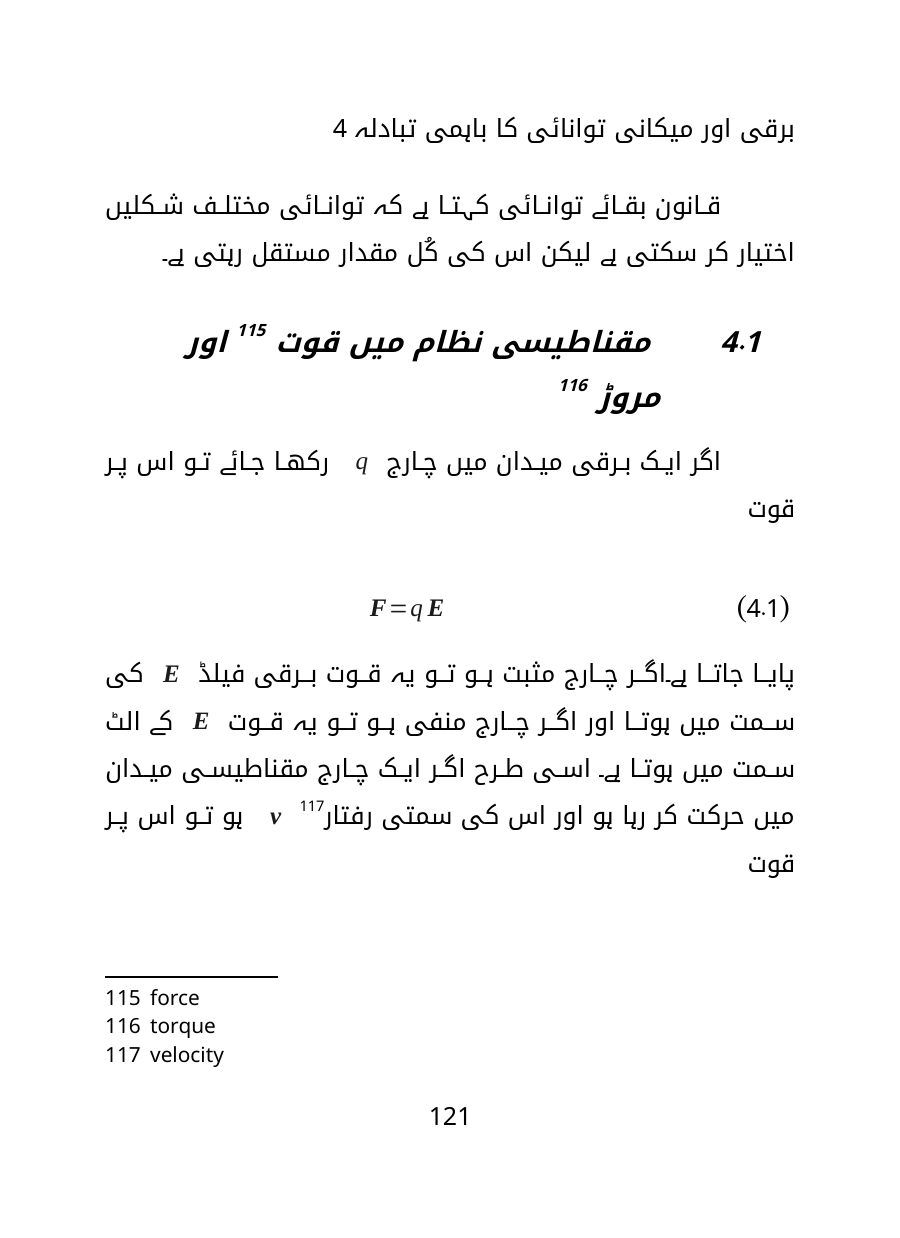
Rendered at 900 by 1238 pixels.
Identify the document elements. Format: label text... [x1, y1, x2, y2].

text پایا جاتا ہے۔اگر چارج مثبت ہو تو یہ قوت برقی فیلڈکی سمت میں ہوتا اور اگر چارج منفی ہو تو یہ قوتکے الٹ سمت میں ہوتا ہے۔ اسی طرح اگر ایک چارج مقناطیسی میدان میں حرکت کر رہا ہو اور اس کی سمتی رفتار ہو تو اس پر قوت [105, 651, 795, 887]
table_header [105, 579, 699, 651]
text اگر ایک برقی میدان میں چارج رکھا جائے تو اس پر قوت [105, 438, 795, 533]
text قانون بقائے توانائی کہتا ہے کہ توانائی مختلف شکلیں اختیار کر سکتی ہے لیکن اس کی کُل مقدار مستقل رہتی ہے۔ [105, 182, 795, 277]
list torque [105, 1012, 795, 1040]
list force [105, 983, 795, 1012]
text velocity [105, 1040, 795, 1068]
table_header (4.1) [699, 579, 795, 651]
subtitle مقناطیسی نظام میں قوت اور مروڑ [105, 315, 720, 425]
